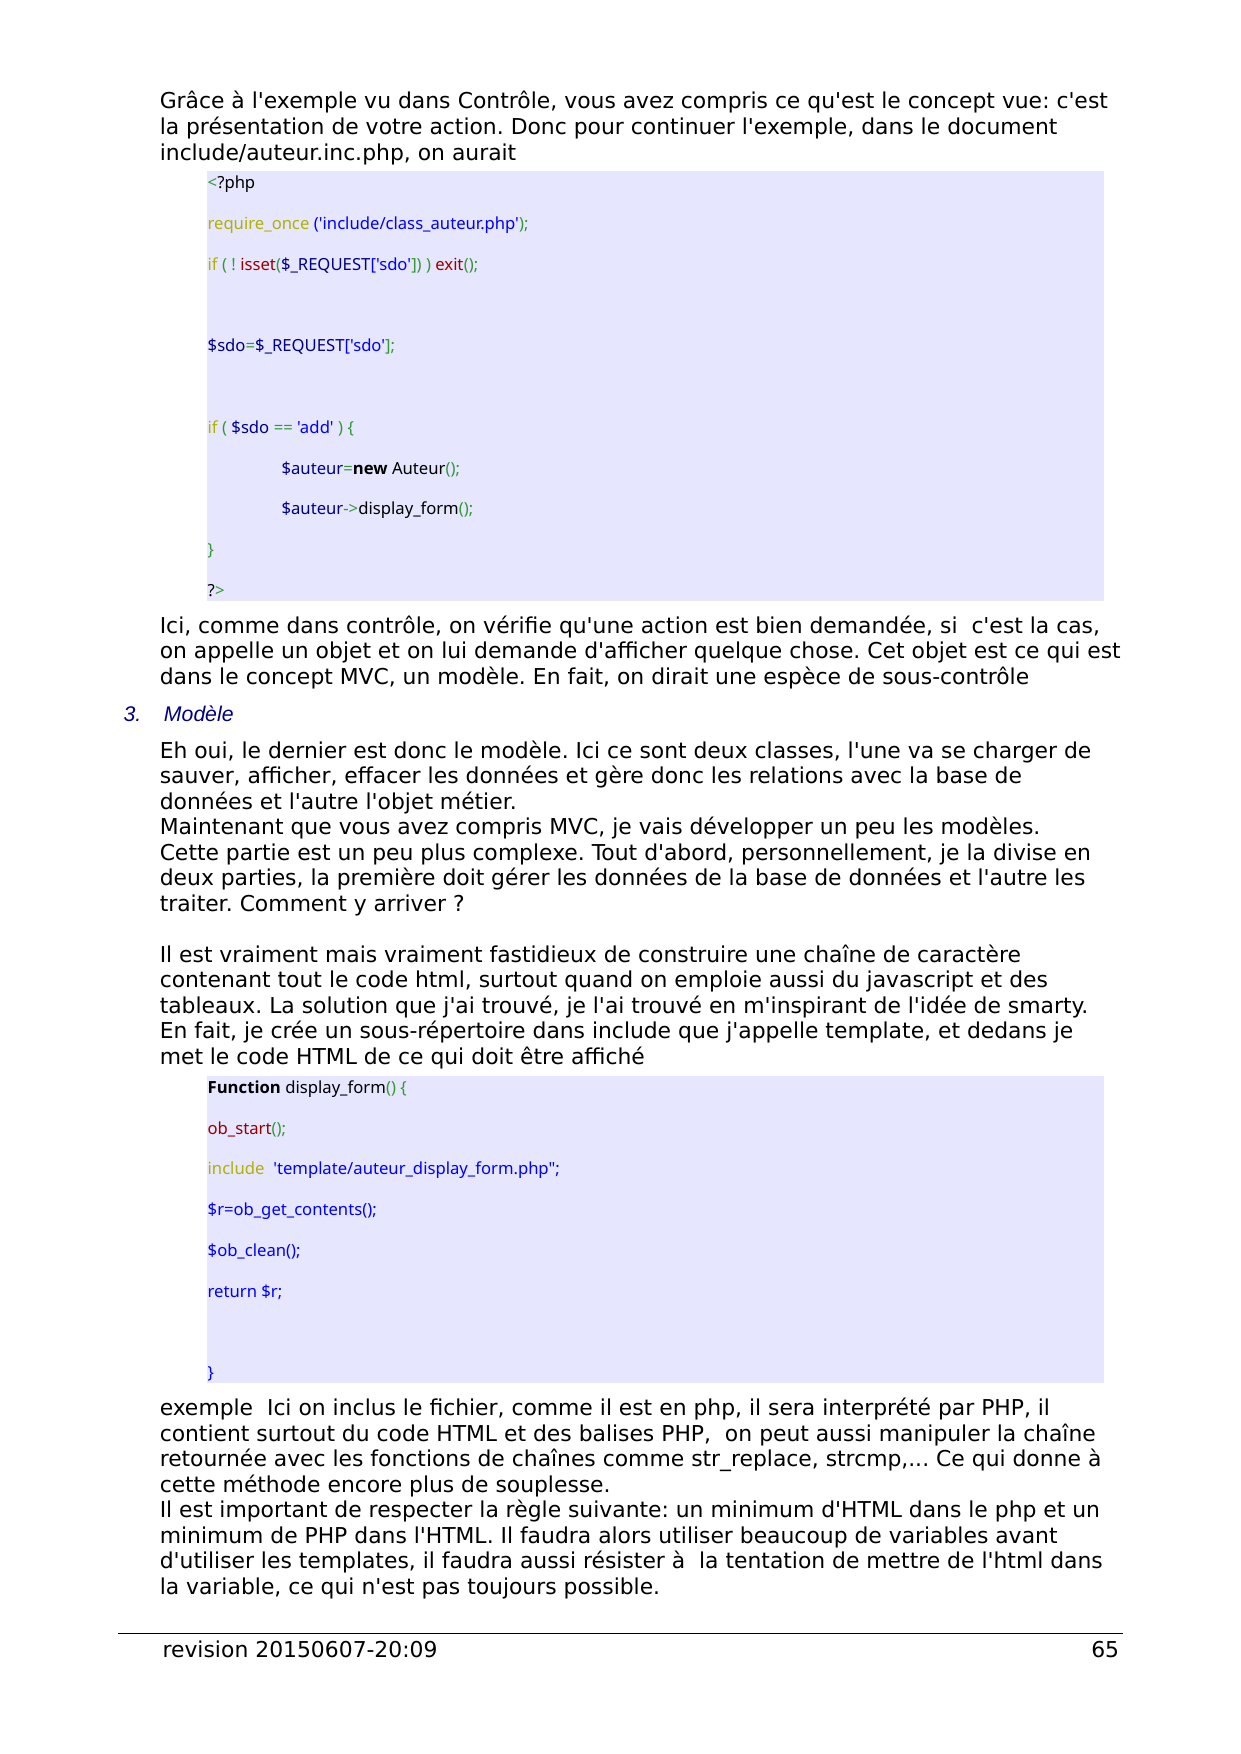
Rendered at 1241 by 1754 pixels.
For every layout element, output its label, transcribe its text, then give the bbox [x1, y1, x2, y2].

text ob_start(); [207, 1116, 1104, 1139]
text Cette partie est un peu plus complexe. Tout d'abord, personnellement, je la divise en deux parties, la première doit gérer les données de la base de données et l'autre les traiter. Comment y arriver ? [159, 840, 1123, 916]
text $sdo=$_REQUEST['sdo']; [207, 334, 1104, 357]
subtitle Modèle [117, 701, 1123, 726]
text Eh oui, le dernier est donc le modèle. Ici ce sont deux classes, l'une va se charger de sauver, afficher, effacer les données et gère donc les relations avec la base de données et l'autre l'objet métier. [159, 738, 1123, 814]
text if ( $sdo == 'add' ) { [207, 416, 1104, 438]
text $auteur=new Auteur(); [207, 456, 1104, 479]
text Il est vraiment mais vraiment fastidieux de construire une chaîne de caractère contenant tout le code html, surtout quand on emploie aussi du javascript et des tableaux. La solution que j'ai trouvé, je l'ai trouvé en m'inspirant de l'idée de smarty. En fait, je crée un sous-répertoire dans include que j'appelle template, et dedans je met le code HTML de ce qui doit être affiché [159, 942, 1123, 1069]
text Maintenant que vous avez compris MVC, je vais développer un peu les modèles. [159, 814, 1123, 840]
text Il est important de respecter la règle suivante: un minimum d'HTML dans le php et un minimum de PHP dans l'HTML. Il faudra alors utiliser beaucoup de variables avant d'utiliser les templates, il faudra aussi résister à la tentation de mettre de l'html dans la variable, ce qui n'est pas toujours possible. [159, 1497, 1123, 1599]
text <?php [207, 171, 1104, 194]
text include 'template/auteur_display_form.php"; [207, 1157, 1104, 1180]
text return $r; [207, 1279, 1104, 1302]
text Function display_form() { [207, 1076, 1104, 1098]
text $ob_clean(); [207, 1238, 1104, 1261]
text require_once ('include/class_auteur.php'); [207, 212, 1104, 234]
text exemple Ici on inclus le fichier, comme il est en php, il sera interprété par PHP, il contient surtout du code HTML et des balises PHP, on peut aussi manipuler la chaîne retournée avec les fonctions de chaînes comme str_replace, strcmp,... Ce qui donne à cette méthode encore plus de souplesse. [159, 1395, 1123, 1497]
text Ici, comme dans contrôle, on vérifie qu'une action est bien demandée, si c'est la cas, on appelle un objet et on lui demande d'afficher quelque chose. Cet objet est ce qui est dans le concept MVC, un modèle. En fait, on dirait une espèce de sous-contrôle [159, 613, 1123, 690]
text } [207, 538, 1104, 560]
text if ( ! isset($_REQUEST['sdo']) ) exit(); [207, 253, 1104, 275]
text $auteur->display_form(); [207, 497, 1104, 520]
text ?> [207, 578, 1104, 601]
text Grâce à l'exemple vu dans Contrôle, vous avez compris ce qu'est le concept vue: c'est la présentation de votre action. Donc pour continuer l'exemple, dans le document include/auteur.inc.php, on aurait [159, 88, 1123, 165]
text $r=ob_get_contents(); [207, 1198, 1104, 1220]
text } [207, 1361, 1104, 1383]
